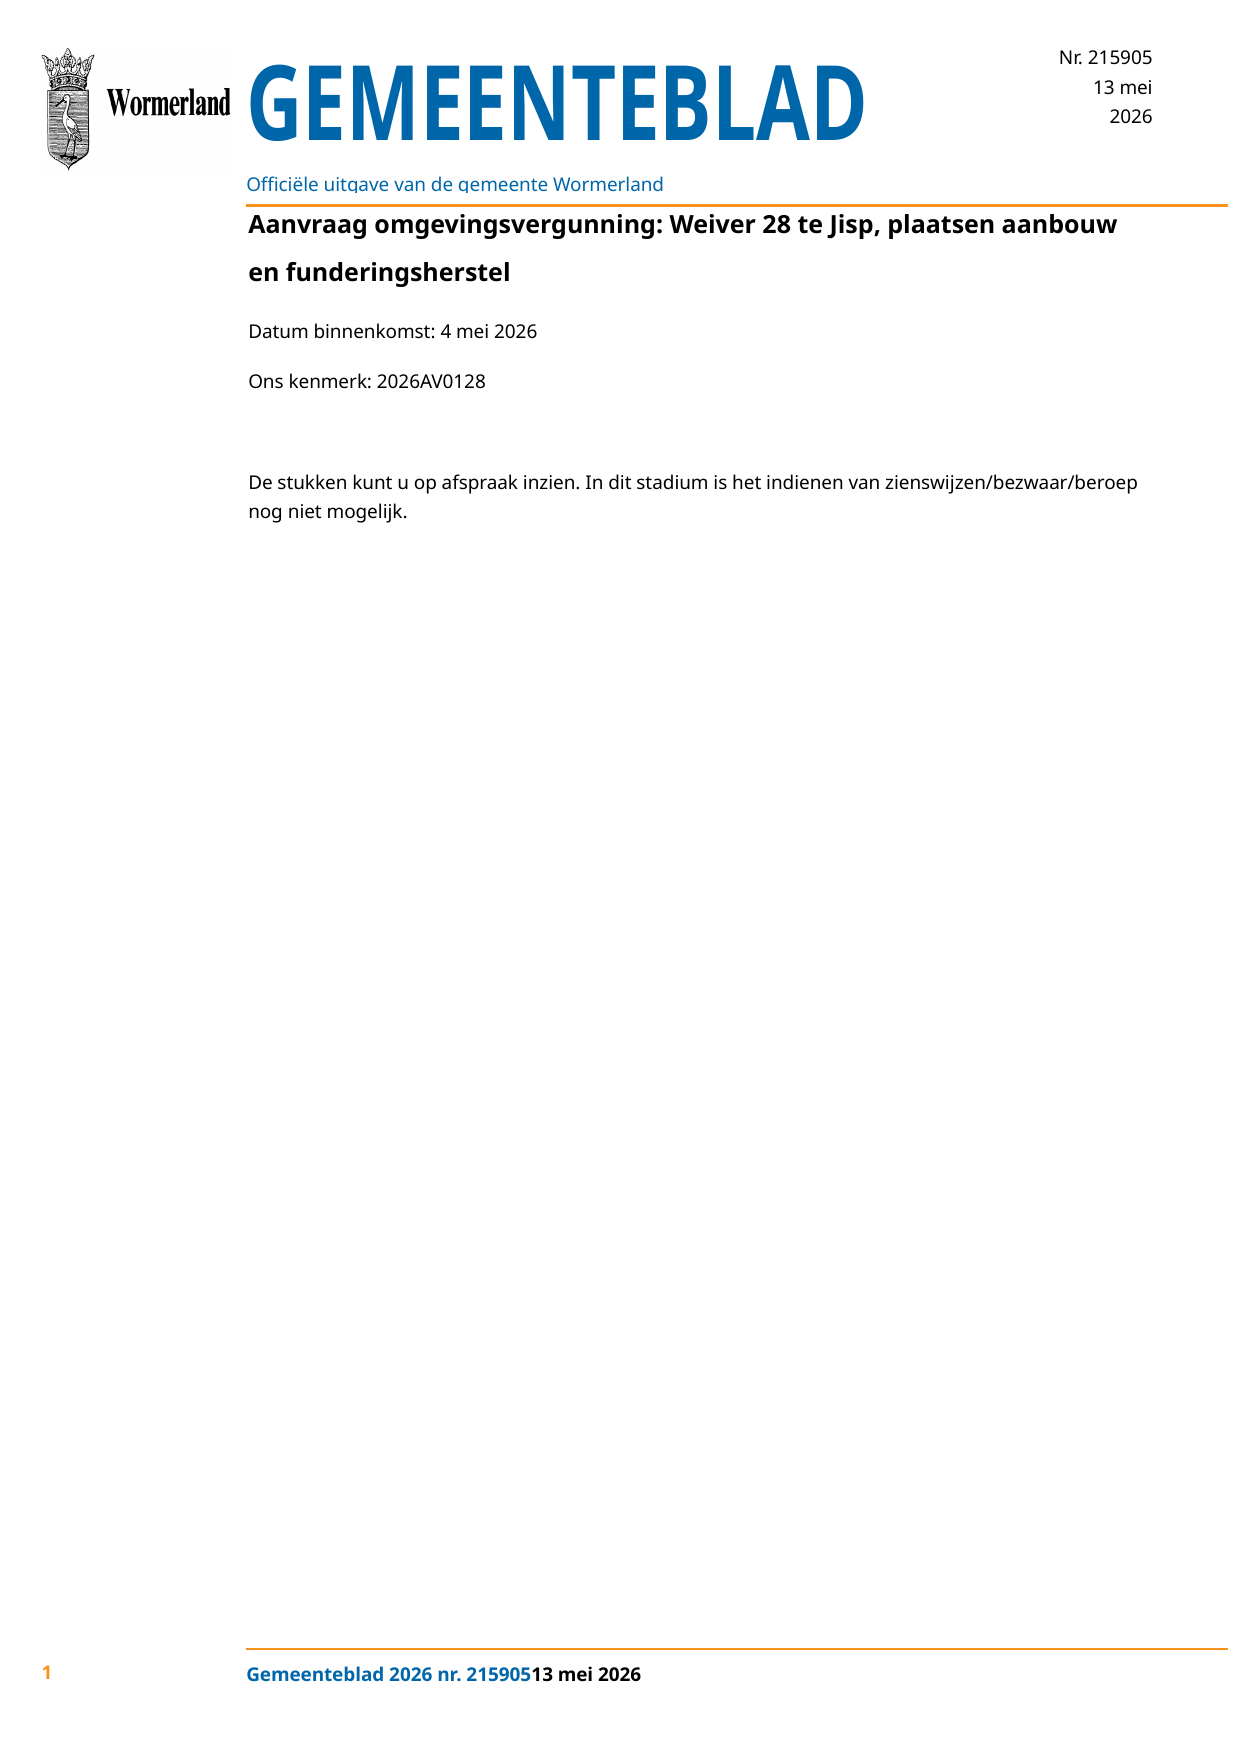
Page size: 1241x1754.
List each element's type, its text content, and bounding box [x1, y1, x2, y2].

picture [41, 47, 231, 172]
text Datum binnenkomst: 4 mei 2026 [248, 318, 1152, 344]
text De stukken kunt u op afspraak inzien. In dit stadium is het indienen van zienswijzen/bezwaar/beroep nog niet mogelijk. [248, 469, 1152, 524]
text Ons kenmerk: 2026AV0128 [248, 368, 1152, 394]
text Aanvraag omgevingsvergunning: Weiver 28 te Jisp, plaatsen aanbouw en funderingsherstel [248, 207, 1152, 288]
